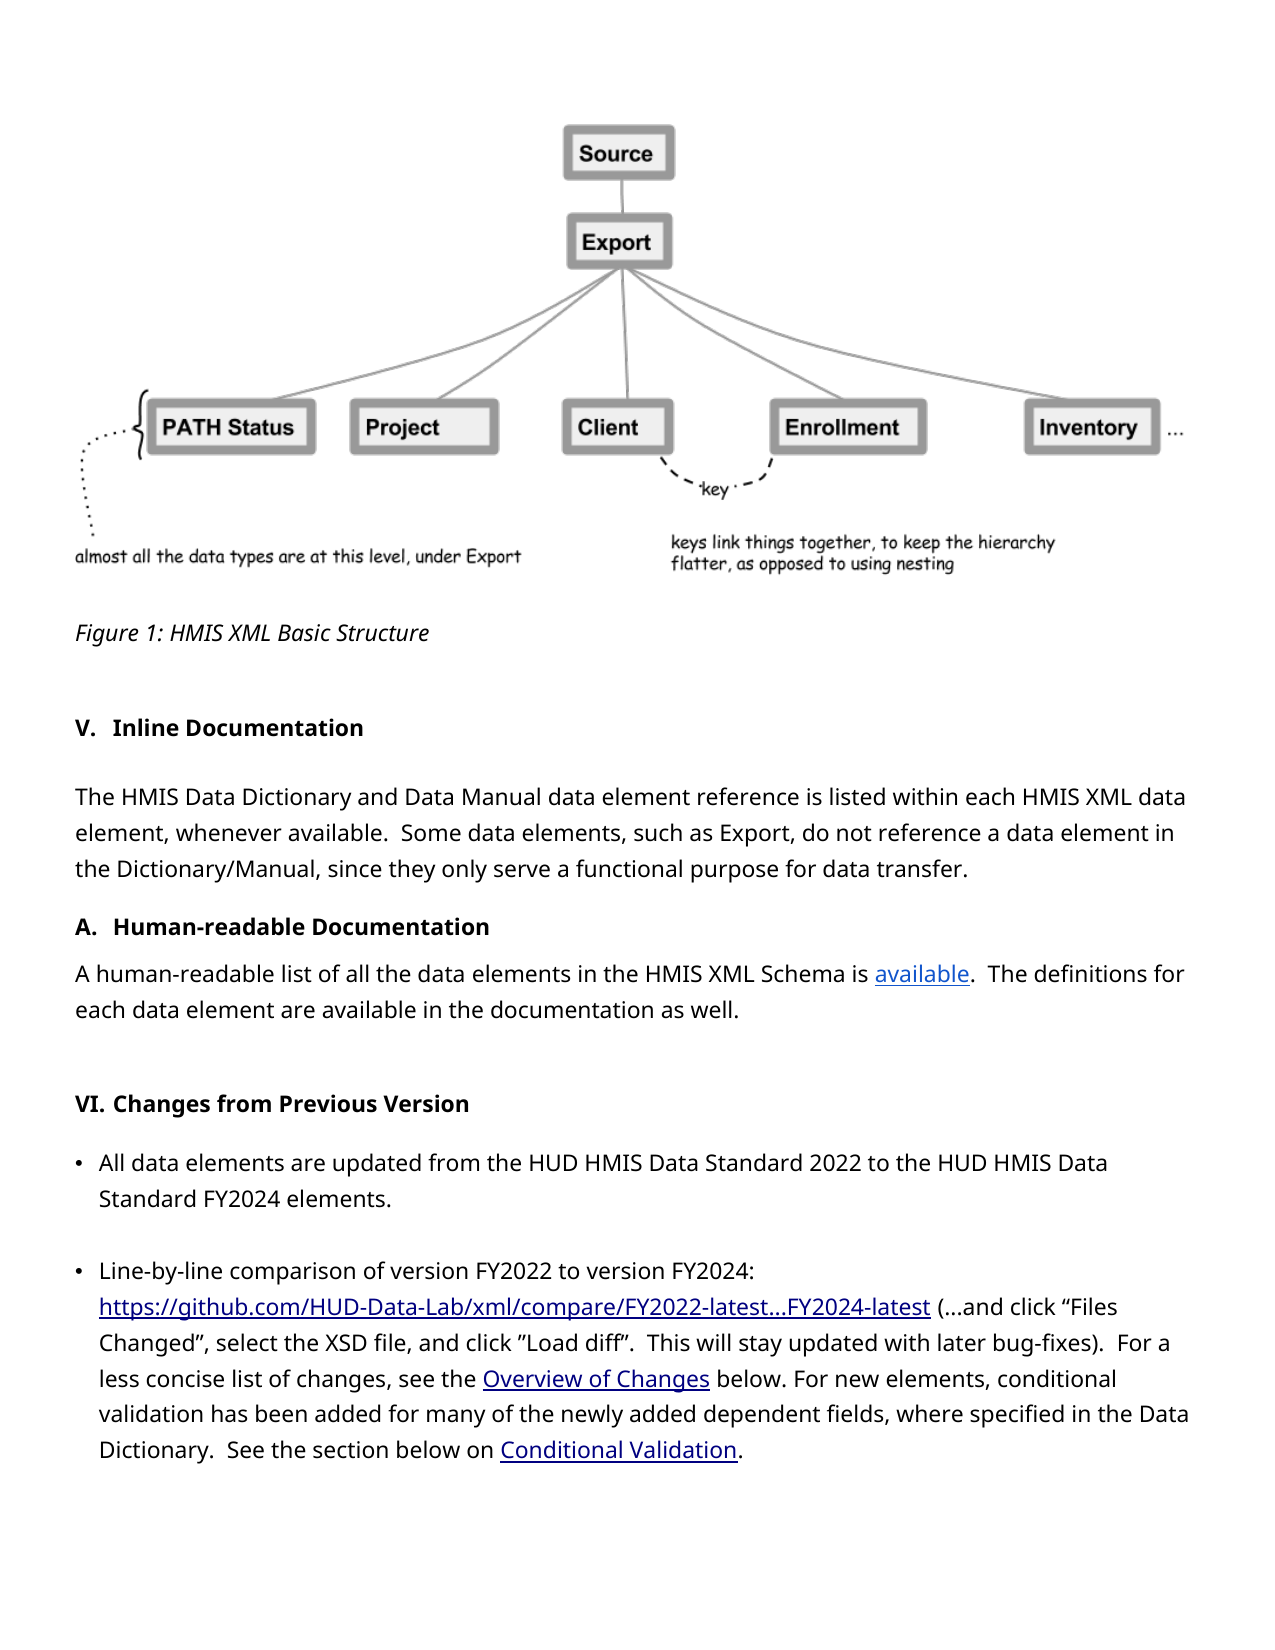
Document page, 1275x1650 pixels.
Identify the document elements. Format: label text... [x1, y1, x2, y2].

subtitle Inline Documentation [75, 712, 1200, 743]
list Line-by-line comparison of version FY2022 to version FY2024: https://github.com/HUD-Data-Lab/xml/compare/FY2022-latest...FY2024-latest (...and click “Files Changed”, select the XSD file, and click ”Load diff”. This will stay updated with later bug-fixes). For a less concise list of changes, see the Overview of Changes below. For new elements, conditional validation has been added for many of the newly added dependent fields, where specified in the Data Dictionary. See the section below on Conditional Validation. [75, 1255, 1200, 1466]
text A human-readable list of all the data elements in the HMIS XML Schema is available. The definitions for each data element are available in the documentation as well. [75, 958, 1200, 1025]
text The HMIS Data Dictionary and Data Manual data element reference is listed within each HMIS XML data element, whenever available. Some data elements, such as Export, do not reference a data element in the Dictionary/Manual, since they only serve a functional purpose for data transfer. [75, 781, 1200, 884]
subtitle Changes from Previous Version [75, 1088, 1200, 1120]
text Figure 1: HMIS XML Basic Structure [75, 617, 1200, 648]
picture [75, 75, 1200, 613]
list All data elements are updated from the HUD HMIS Data Standard 2022 to the HUD HMIS Data Standard FY2024 elements. [75, 1147, 1200, 1250]
subtitle Human-readable Documentation [75, 911, 1200, 942]
